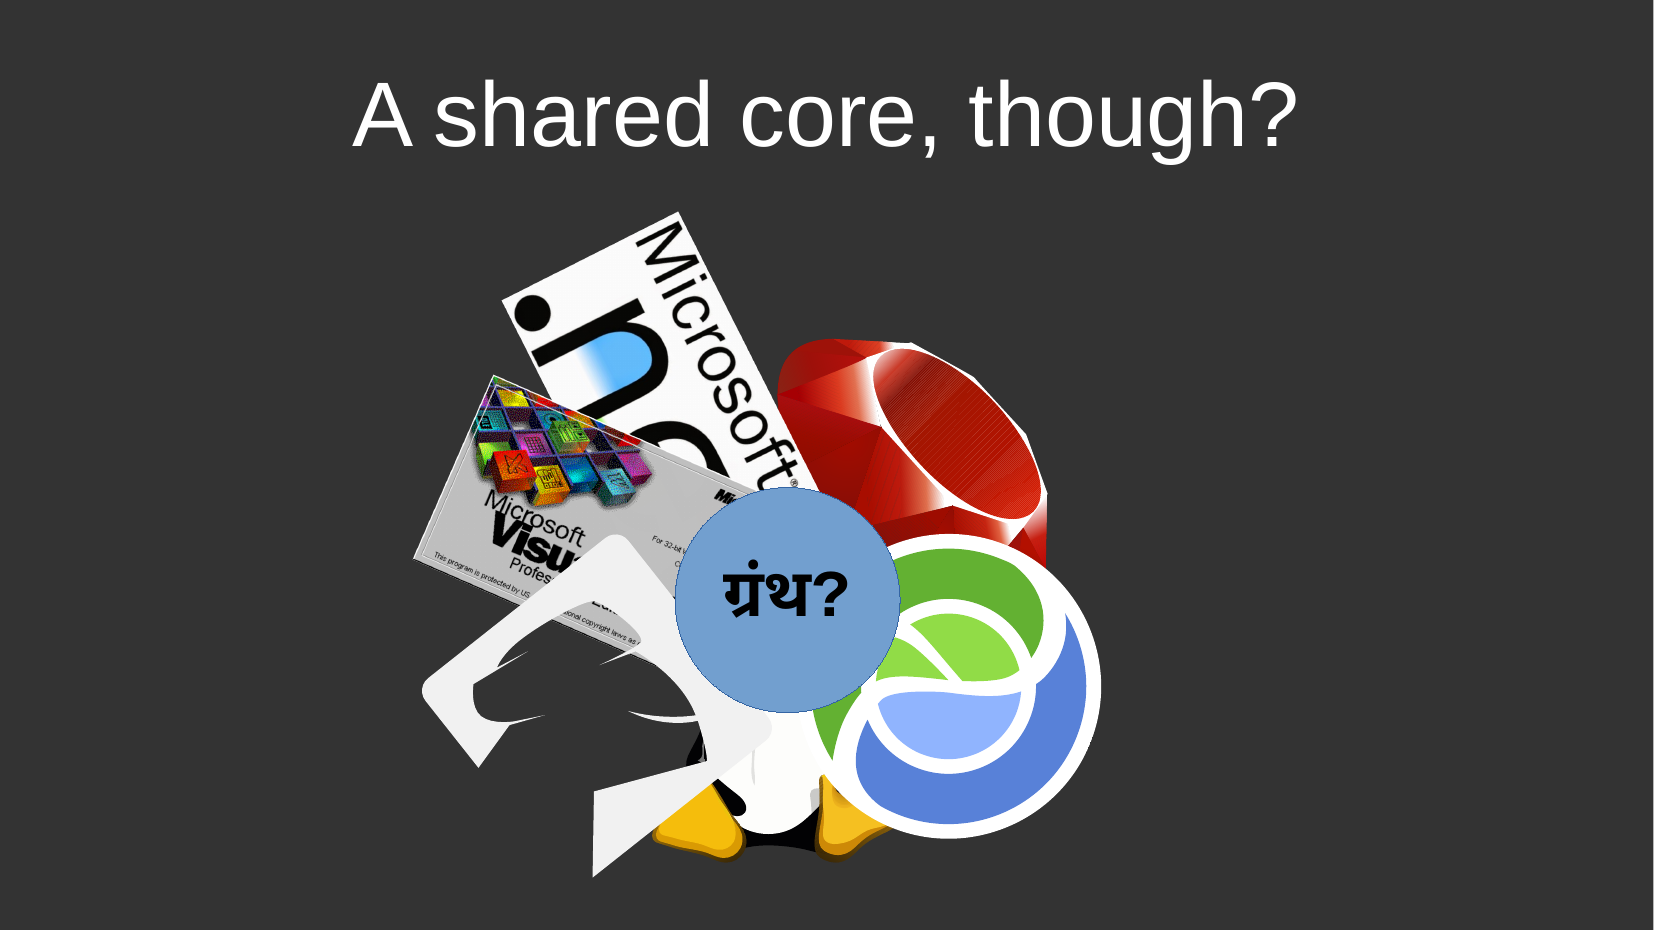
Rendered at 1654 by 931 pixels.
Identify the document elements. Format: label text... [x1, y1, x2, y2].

title A shared core, though? [82, 37, 1571, 193]
text_box ग्रंथ? [675, 487, 901, 713]
picture [412, 211, 1148, 894]
